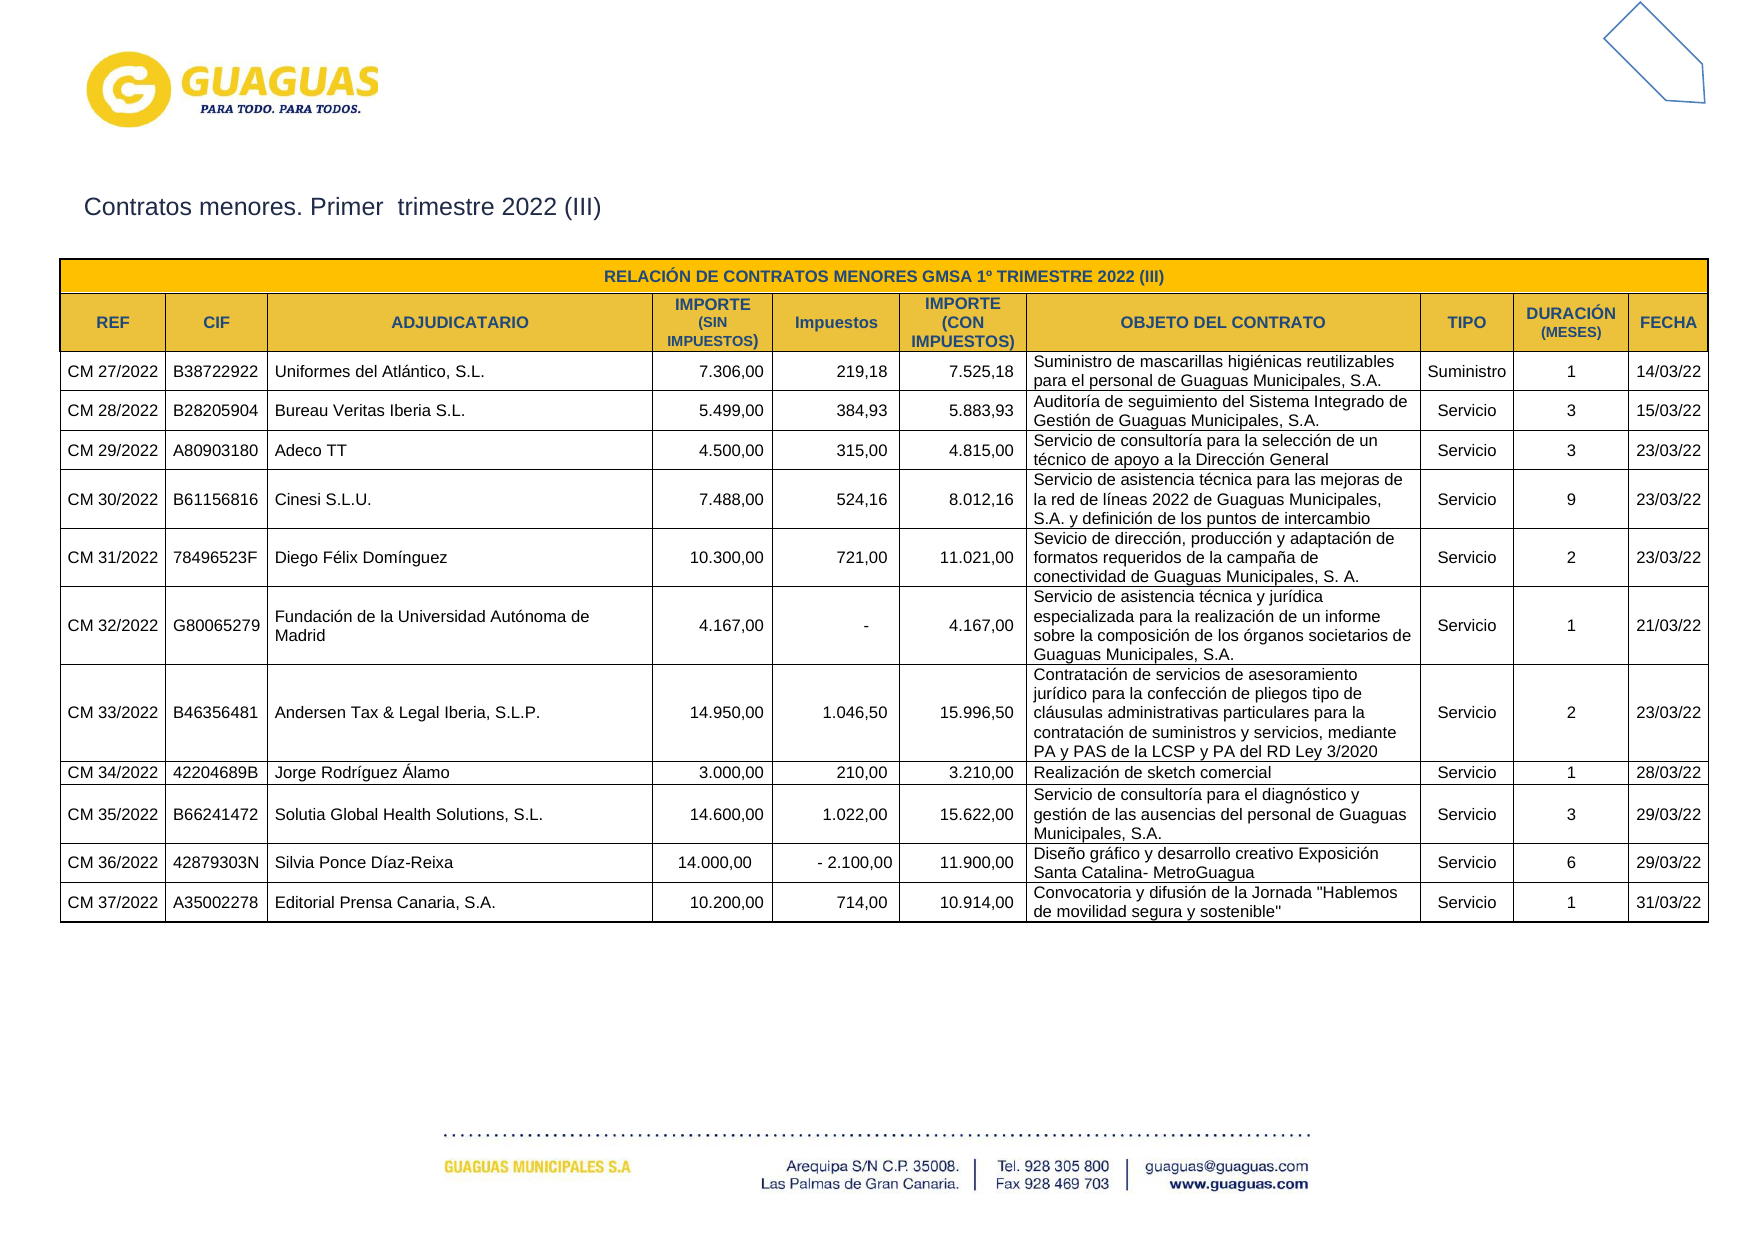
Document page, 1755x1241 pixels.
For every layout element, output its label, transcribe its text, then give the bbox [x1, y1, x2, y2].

table_cell 4.167,00 [900, 587, 1026, 664]
table_cell IMPORTE (SIN IMPUESTOS) [653, 294, 772, 351]
table_cell 29/03/22 [1629, 785, 1708, 843]
table_cell Sevicio de dirección, producción y adaptación de formatos requeridos de la campaña de conectividad de Guaguas Municipales, S. A. [1027, 529, 1420, 586]
table_cell 7.525,18 [900, 352, 1026, 390]
table_cell 3.210,00 [900, 762, 1026, 784]
table_cell 42879303N [166, 844, 267, 882]
table_cell Impuestos [773, 294, 899, 351]
table_cell Contratación de servicios de asesoramiento jurídico para la confección de pliegos tipo de cláusulas administrativas particulares para la contratación de suministros y servicios, mediante PA y PAS de la LCSP y PA del RD Ley 3/2020 [1027, 665, 1420, 761]
table_cell 23/03/22 [1629, 431, 1708, 469]
table_cell Servicio [1421, 883, 1513, 921]
table_cell A80903180 [166, 431, 267, 469]
table_cell Fundación de la Universidad Autónoma de Madrid [268, 587, 652, 664]
table_cell Servicio [1421, 665, 1513, 761]
table_cell 10.300,00 [653, 529, 772, 586]
table_cell CM 33/2022 [61, 665, 165, 761]
table_cell 3 [1514, 431, 1628, 469]
table_cell 4.815,00 [900, 431, 1026, 469]
table_cell 1 [1514, 883, 1628, 921]
table_cell FECHA [1629, 294, 1707, 351]
table_cell CM 37/2022 [61, 883, 165, 921]
table_cell TIPO [1421, 294, 1513, 351]
table_cell 6 [1514, 844, 1628, 882]
table_cell 42204689B [166, 762, 267, 784]
table_cell 21/03/22 [1629, 587, 1708, 664]
table_cell Servicio [1421, 762, 1513, 784]
table_cell 10.200,00 [653, 883, 772, 921]
table_cell CM 31/2022 [61, 529, 165, 586]
table_cell Solutia Global Health Solutions, S.L. [268, 785, 652, 843]
table_cell 210,00 [773, 762, 899, 784]
table_header RELACIÓN DE CONTRATOS MENORES GMSA 1º TRIMESTRE 2022 (III) [61, 260, 1707, 292]
table_cell Servicio [1421, 529, 1513, 586]
table_cell A35002278 [166, 883, 267, 921]
table_cell Suministro [1421, 352, 1513, 390]
table_cell B38722922 [166, 352, 267, 390]
table_cell 31/03/22 [1629, 883, 1708, 921]
table_cell 721,00 [773, 529, 899, 586]
table_cell Servicio [1421, 844, 1513, 882]
table_cell B28205904 [166, 391, 267, 430]
table_cell 3 [1514, 785, 1628, 843]
table_cell G80065279 [166, 587, 267, 664]
table_cell Diseño gráfico y desarrollo creativo Exposición Santa Catalina- MetroGuagua [1027, 844, 1420, 882]
table_cell B66241472 [166, 785, 267, 843]
table_cell 14.950,00 [653, 665, 772, 761]
table_cell Silvia Ponce Díaz-Reixa [268, 844, 652, 882]
table_cell 28/03/22 [1629, 762, 1708, 784]
table_cell 3 [1514, 391, 1628, 430]
table_cell Jorge Rodríguez Álamo [268, 762, 652, 784]
table_cell CM 27/2022 [61, 352, 165, 390]
table_cell Servicio [1421, 587, 1513, 664]
table_cell 1.022,00 [773, 785, 899, 843]
table_cell 2 [1514, 529, 1628, 586]
table_cell CM 36/2022 [61, 844, 165, 882]
table_cell 5.499,00 [653, 391, 772, 430]
table_cell Cinesi S.L.U. [268, 470, 652, 528]
table_cell 1.046,50 [773, 665, 899, 761]
table_cell Bureau Veritas Iberia S.L. [268, 391, 652, 430]
table_cell 5.883,93 [900, 391, 1026, 430]
table_cell 14.600,00 [653, 785, 772, 843]
table_cell Servicio [1421, 391, 1513, 430]
table_cell B61156816 [166, 470, 267, 528]
table_cell 15.622,00 [900, 785, 1026, 843]
table_cell 1 [1514, 762, 1628, 784]
table_cell ADJUDICATARIO [268, 294, 652, 351]
table_cell Servicio de consultoría para la selección de un técnico de apoyo a la Dirección General [1027, 431, 1420, 469]
table_cell 524,16 [773, 470, 899, 528]
table_cell OBJETO DEL CONTRATO [1027, 294, 1420, 351]
table_cell B46356481 [166, 665, 267, 761]
table_cell 15.996,50 [900, 665, 1026, 761]
table_cell Realización de sketch comercial [1027, 762, 1420, 784]
table_cell Uniformes del Atlántico, S.L. [268, 352, 652, 390]
table_cell CM 32/2022 [61, 587, 165, 664]
table_cell Servicio [1421, 785, 1513, 843]
table_cell 10.914,00 [900, 883, 1026, 921]
picture [443, 1134, 1311, 1194]
table_cell 1 [1514, 587, 1628, 664]
table_cell 315,00 [773, 431, 899, 469]
table_cell 11.021,00 [900, 529, 1026, 586]
table_cell 2 [1514, 665, 1628, 761]
table_cell 11.900,00 [900, 844, 1026, 882]
table_cell 8.012,16 [900, 470, 1026, 528]
table_cell 1 [1514, 352, 1628, 390]
table_cell 7.488,00 [653, 470, 772, 528]
table_cell DURACIÓN (MESES) [1514, 294, 1628, 351]
table_cell 78496523F [166, 529, 267, 586]
table_cell Servicio de consultoría para el diagnóstico y gestión de las ausencias del personal de Guaguas Municipales, S.A. [1027, 785, 1420, 843]
table_cell CIF [166, 294, 267, 351]
picture [86, 51, 378, 128]
table_cell Andersen Tax & Legal Iberia, S.L.P. [268, 665, 652, 761]
table_cell Servicio [1421, 470, 1513, 528]
table_cell 14.000,00 [653, 844, 772, 882]
table_cell - [773, 587, 899, 664]
table_cell 714,00 [773, 883, 899, 921]
table_cell CM 30/2022 [61, 470, 165, 528]
table_cell Editorial Prensa Canaria, S.A. [268, 883, 652, 921]
table_cell Diego Félix Domínguez [268, 529, 652, 586]
table_cell REF [61, 294, 165, 351]
table_cell 219,18 [773, 352, 899, 390]
table_cell 15/03/22 [1629, 391, 1708, 430]
table_cell 7.306,00 [653, 352, 772, 390]
table_cell CM 35/2022 [61, 785, 165, 843]
table_cell IMPORTE (CON IMPUESTOS) [900, 294, 1026, 351]
table_cell 3.000,00 [653, 762, 772, 784]
table_cell 23/03/22 [1629, 470, 1708, 528]
table_cell CM 28/2022 [61, 391, 165, 430]
table_cell CM 29/2022 [61, 431, 165, 469]
table_cell 384,93 [773, 391, 899, 430]
table_cell Servicio de asistencia técnica para las mejoras de la red de líneas 2022 de Guaguas Municipales, S.A. y definición de los puntos de intercambio [1027, 470, 1420, 528]
table_cell 29/03/22 [1629, 844, 1708, 882]
text Contratos menores. Primer trimestre 2022 (III) [84, 192, 1694, 220]
table_cell CM 34/2022 [61, 762, 165, 784]
table_cell Adeco TT [268, 431, 652, 469]
table_cell Servicio [1421, 431, 1513, 469]
table_cell 23/03/22 [1629, 529, 1708, 586]
table_cell 9 [1514, 470, 1628, 528]
table_cell 4.500,00 [653, 431, 772, 469]
table_cell 23/03/22 [1629, 665, 1708, 761]
table_cell Servicio de asistencia técnica y jurídica especializada para la realización de un informe sobre la composición de los órganos societarios de Guaguas Municipales, S.A. [1027, 587, 1420, 664]
table_cell Auditoría de seguimiento del Sistema Integrado de Gestión de Guaguas Municipales, S.A. [1027, 391, 1420, 430]
table_cell 14/03/22 [1629, 352, 1708, 390]
table_cell - 2.100,00 [773, 844, 899, 882]
table_cell 4.167,00 [653, 587, 772, 664]
table_cell Convocatoria y difusión de la Jornada "Hablemos de movilidad segura y sostenible" [1027, 883, 1420, 921]
table_cell Suministro de mascarillas higiénicas reutilizables para el personal de Guaguas Municipales, S.A. [1027, 352, 1420, 390]
